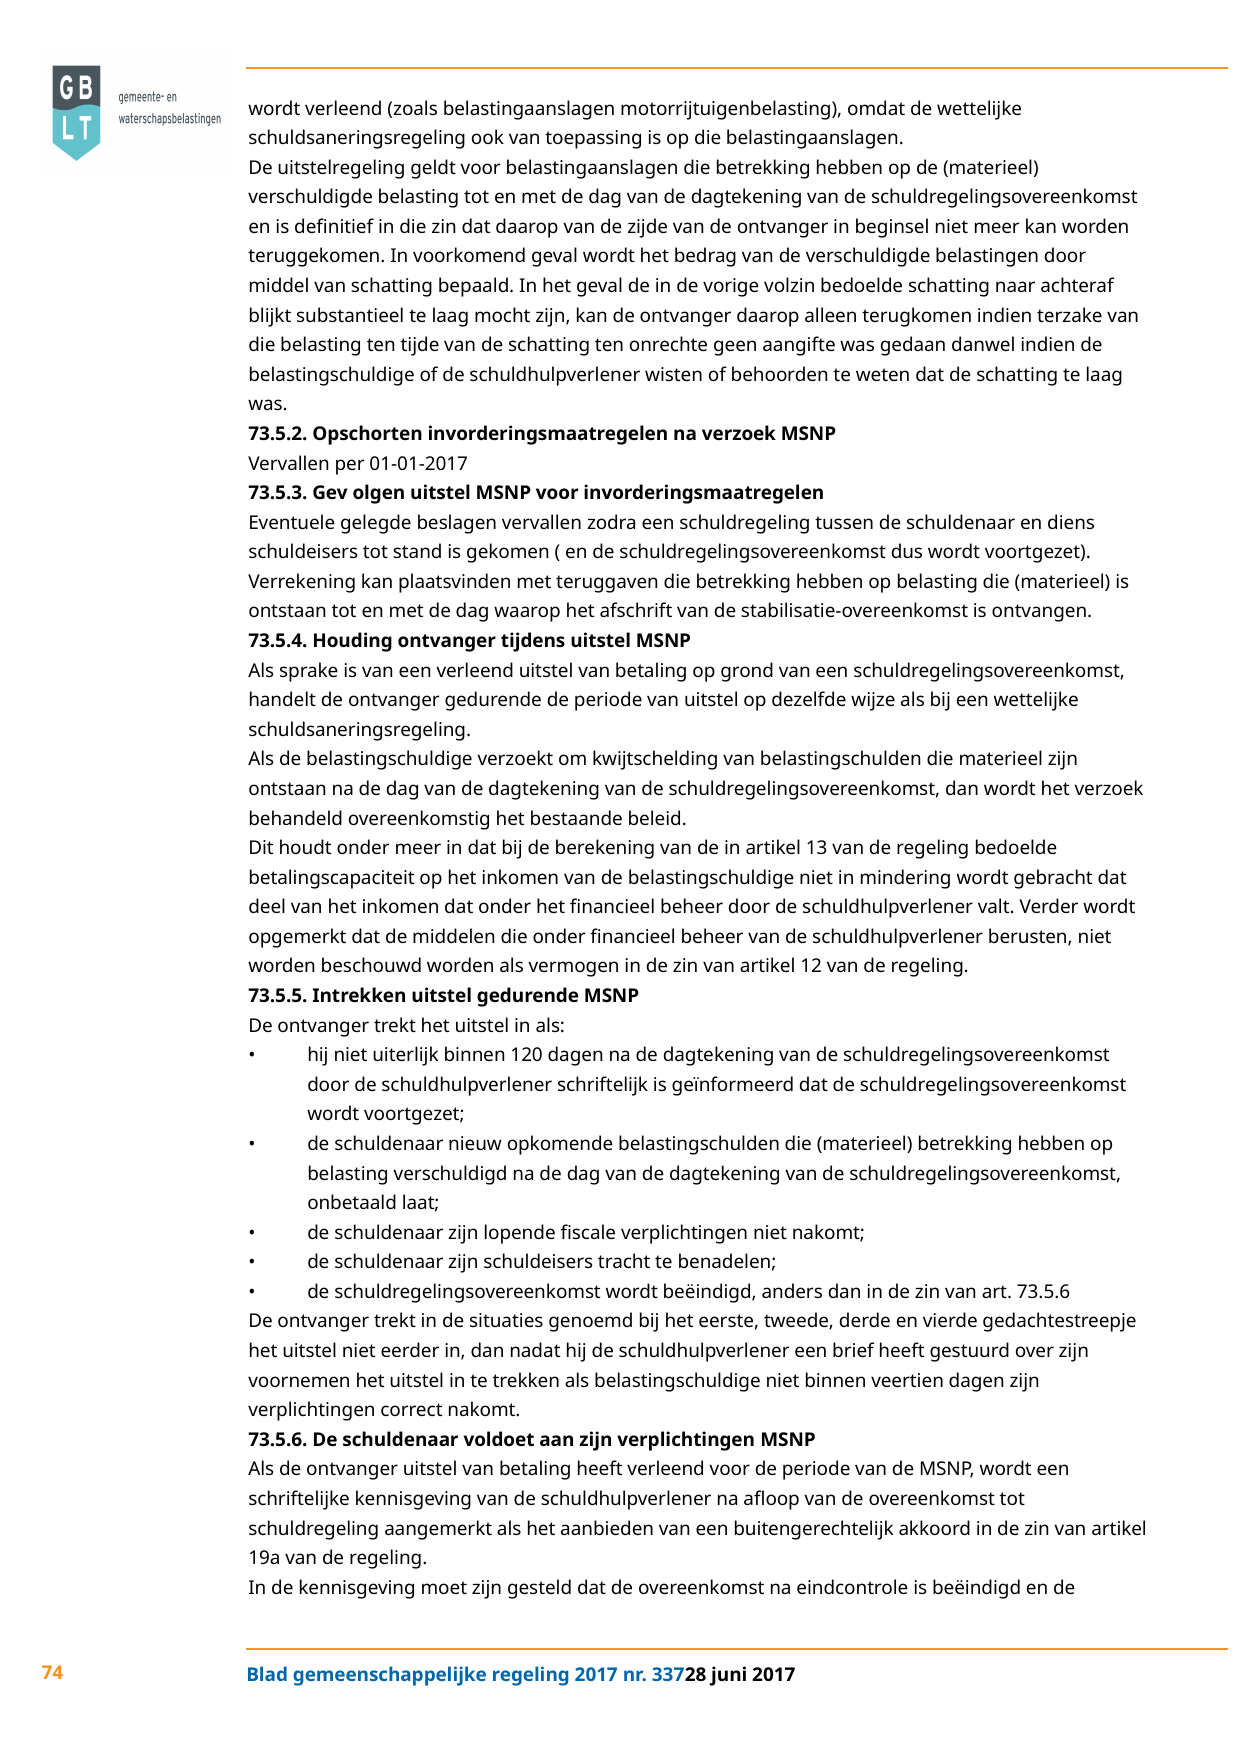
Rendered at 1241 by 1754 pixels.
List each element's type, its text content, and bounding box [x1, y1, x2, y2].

text Vervallen per 01-01-2017 [248, 450, 1152, 476]
text Eventuele gelegde beslagen vervallen zodra een schuldregeling tussen de schuldenaar en diens schuldeisers tot stand is gekomen ( en de schuldregelingsovereenkomst dus wordt voortgezet). [248, 509, 1152, 564]
list de schuldregelingsovereenkomst wordt beëindigd, anders dan in de zin van art. 73.5.6 [248, 1278, 1152, 1304]
text De ontvanger trekt het uitstel in als: [248, 1012, 1152, 1038]
text 73.5.4. Houding ontvanger tijdens uitstel MSNP [248, 627, 1152, 653]
picture [41, 47, 231, 172]
text 73.5.6. De schuldenaar voldoet aan zijn verplichtingen MSNP [248, 1426, 1152, 1452]
list de schuldenaar nieuw opkomende belastingschulden die (materieel) betrekking hebben op belasting verschuldigd na de dag van de dagtekening van de schuldregelingsovereenkomst, onbetaald laat; [248, 1130, 1152, 1215]
text wordt verleend (zoals belastingaanslagen motorrijtuigenbelasting), omdat de wettelijke schuldsaneringsregeling ook van toepassing is op die belastingaanslagen. [248, 95, 1152, 150]
text In de kennisgeving moet zijn gesteld dat de overeenkomst na eindcontrole is beëindigd en de [248, 1574, 1152, 1600]
list hij niet uiterlijk binnen 120 dagen na de dagtekening van de schuldregelingsovereenkomst door de schuldhulpverlener schriftelijk is geïnformeerd dat de schuldregelingsovereenkomst wordt voortgezet; [248, 1041, 1152, 1126]
text 73.5.5. Intrekken uitstel gedurende MSNP [248, 982, 1152, 1008]
text Als de belastingschuldige verzoekt om kwijtschelding van belastingschulden die materieel zijn ontstaan na de dag van de dagtekening van de schuldregelingsovereenkomst, dan wordt het verzoek behandeld overeenkomstig het bestaande beleid. [248, 746, 1152, 831]
text 73.5.3. Gev olgen uitstel MSNP voor invorderingsmaatregelen [248, 479, 1152, 505]
text Dit houdt onder meer in dat bij de berekening van de in artikel 13 van de regeling bedoelde betalingscapaciteit op het inkomen van de belastingschuldige niet in mindering wordt gebracht dat deel van het inkomen dat onder het financieel beheer door de schuldhulpverlener valt. Verder wordt opgemerkt dat de middelen die onder financieel beheer van de schuldhulpverlener berusten, niet worden beschouwd worden als vermogen in de zin van artikel 12 van de regeling. [248, 834, 1152, 978]
text De ontvanger trekt in de situaties genoemd bij het eerste, tweede, derde en vierde gedachtestreepje het uitstel niet eerder in, dan nadat hij de schuldhulpverlener een brief heeft gestuurd over zijn voornemen het uitstel in te trekken als belastingschuldige niet binnen veertien dagen zijn verplichtingen correct nakomt. [248, 1308, 1152, 1422]
text 73.5.2. Opschorten invorderingsmaatregelen na verzoek MSNP [248, 420, 1152, 446]
text Verrekening kan plaatsvinden met teruggaven die betrekking hebben op belasting die (materieel) is ontstaan tot en met de dag waarop het afschrift van de stabilisatie-overeenkomst is ontvangen. [248, 568, 1152, 623]
list de schuldenaar zijn lopende fiscale verplichtingen niet nakomt; [248, 1219, 1152, 1245]
text De uitstelregeling geldt voor belastingaanslagen die betrekking hebben op de (materieel) verschuldigde belasting tot en met de dag van de dagtekening van de schuldregelingsovereenkomst en is definitief in die zin dat daarop van de zijde van de ontvanger in beginsel niet meer kan worden teruggekomen. In voorkomend geval wordt het bedrag van de verschuldigde belastingen door middel van schatting bepaald. In het geval de in de vorige volzin bedoelde schatting naar achteraf blijkt substantieel te laag mocht zijn, kan de ontvanger daarop alleen terugkomen indien terzake van die belasting ten tijde van de schatting ten onrechte geen aangifte was gedaan danwel indien de belastingschuldige of de schuldhulpverlener wisten of behoorden te weten dat de schatting te laag was. [248, 154, 1152, 416]
text Als de ontvanger uitstel van betaling heeft verleend voor de periode van de MSNP, wordt een schriftelijke kennisgeving van de schuldhulpverlener na afloop van de overeenkomst tot schuldregeling aangemerkt als het aanbieden van een buitengerechtelijk akkoord in de zin van artikel 19a van de regeling. [248, 1456, 1152, 1570]
list de schuldenaar zijn schuldeisers tracht te benadelen; [248, 1248, 1152, 1274]
text Als sprake is van een verleend uitstel van betaling op grond van een schuldregelingsovereenkomst, handelt de ontvanger gedurende de periode van uitstel op dezelfde wijze als bij een wettelijke schuldsaneringsregeling. [248, 657, 1152, 742]
